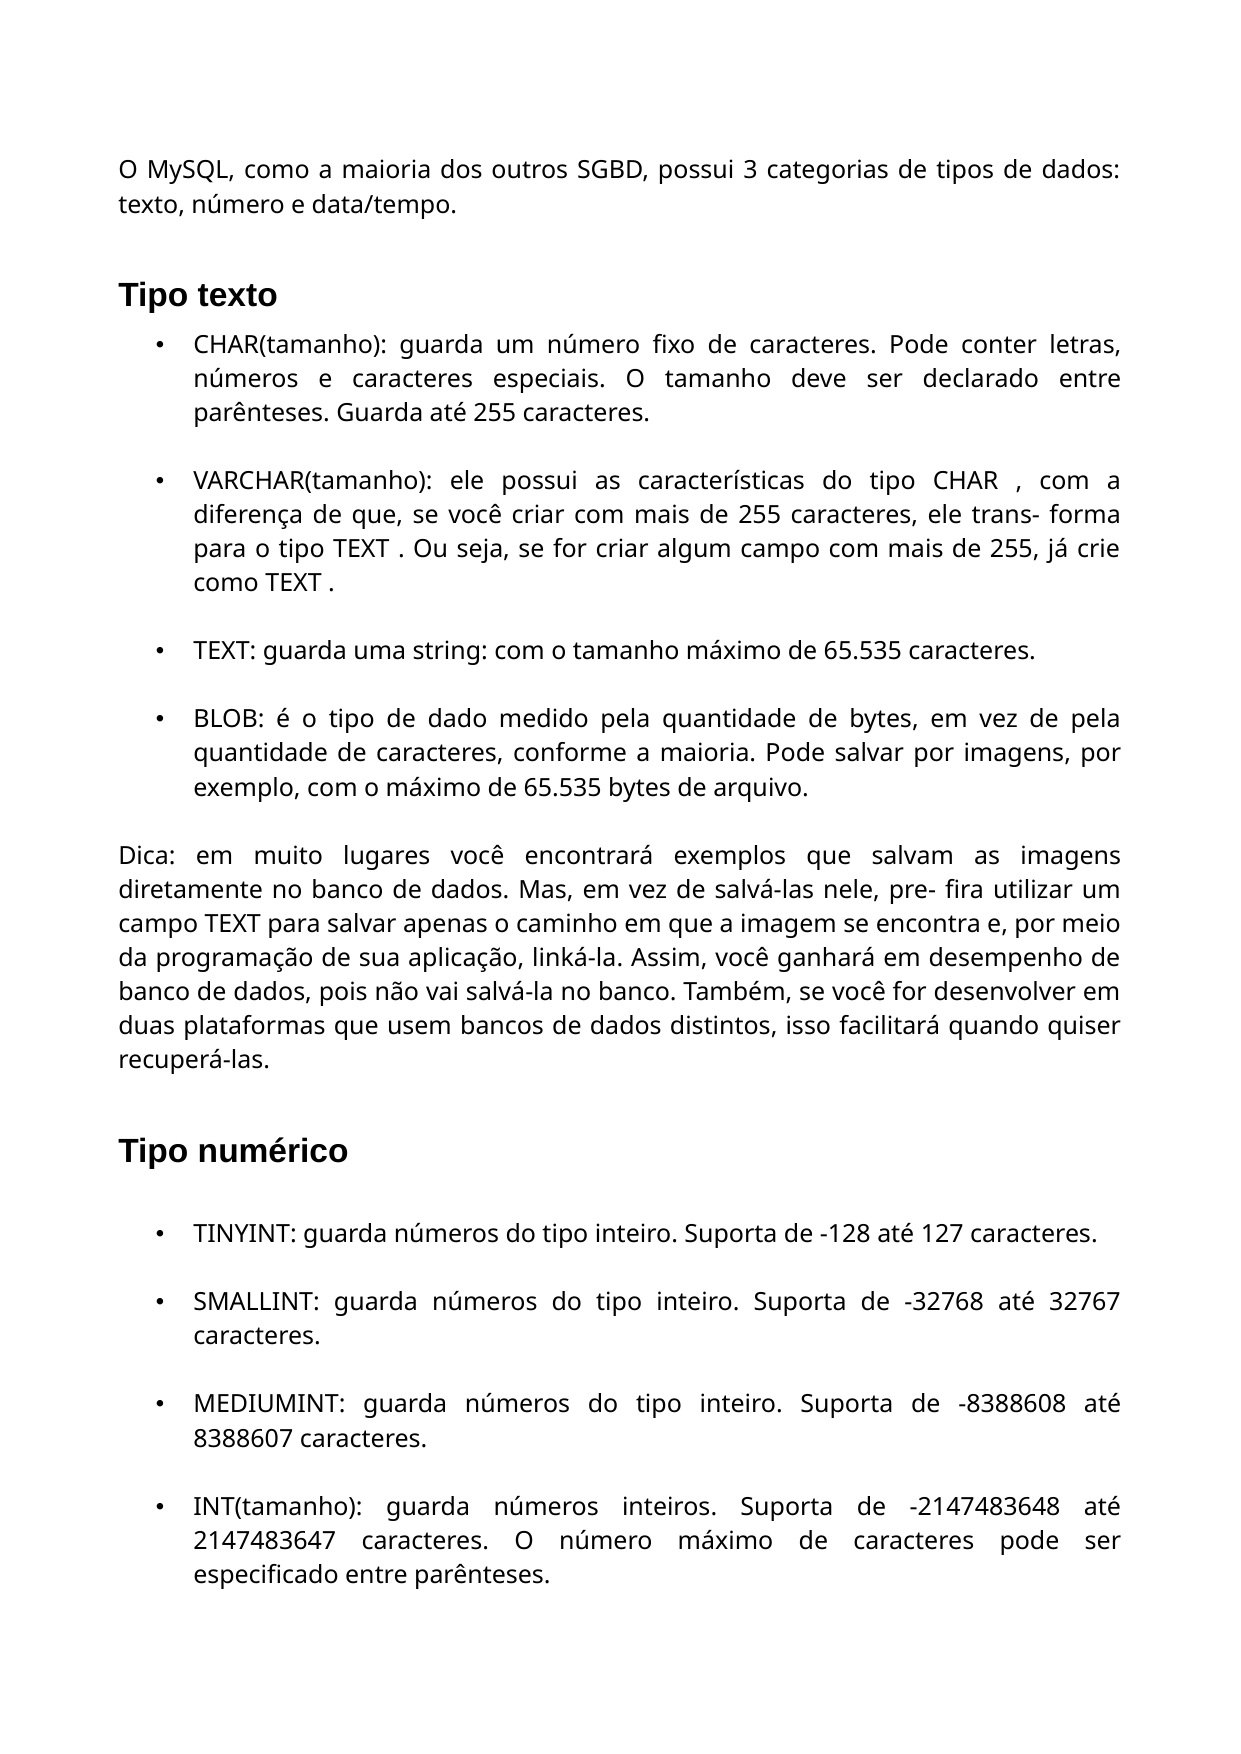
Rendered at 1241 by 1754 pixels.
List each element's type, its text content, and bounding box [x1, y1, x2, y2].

list CHAR(tamanho): guarda um número fixo de caracteres. Pode conter letras, números e caracteres especiais. O tamanho deve ser declarado entre parênteses. Guarda até 255 caracteres. [156, 326, 1122, 428]
list MEDIUMINT: guarda números do tipo inteiro. Suporta de -8388608 até 8388607 caracteres. [156, 1386, 1122, 1454]
list TINYINT: guarda números do tipo inteiro. Suporta de -128 até 127 caracteres. [156, 1216, 1122, 1250]
list BLOB: é o tipo de dado medido pela quantidade de bytes, em vez de pela quantidade de caracteres, conforme a maioria. Pode salvar por imagens, por exemplo, com o máximo de 65.535 bytes de arquivo. [156, 701, 1122, 803]
subtitle Tipo texto [118, 275, 1122, 314]
subtitle Tipo numérico [118, 1131, 1122, 1169]
list INT(tamanho): guarda números inteiros. Suporta de -2147483648 até 2147483647 caracteres. O número máximo de caracteres pode ser especificado entre parênteses. [156, 1488, 1122, 1591]
list VARCHAR(tamanho): ele possui as características do tipo CHAR , com a diferença de que, se você criar com mais de 255 caracteres, ele trans- forma para o tipo TEXT . Ou seja, se for criar algum campo com mais de 255, já crie como TEXT . [156, 463, 1122, 599]
list SMALLINT: guarda números do tipo inteiro. Suporta de -32768 até 32767 caracteres. [156, 1284, 1122, 1352]
text Dica: em muito lugares você encontrará exemplos que salvam as imagens diretamente no banco de dados. Mas, em vez de salvá-las nele, pre- fira utilizar um campo TEXT para salvar apenas o caminho em que a imagem se encontra e, por meio da programação de sua aplicação, linká-la. Assim, você ganhará em desempenho de banco de dados, pois não vai salvá-la no banco. Também, se você for desenvolver em duas plataformas que usem bancos de dados distintos, isso facilitará quando quiser recuperá-las. [118, 837, 1122, 1076]
text O MySQL, como a maioria dos outros SGBD, possui 3 categorias de tipos de dados: texto, número e data/tempo. [118, 152, 1122, 220]
list TEXT: guarda uma string: com o tamanho máximo de 65.535 caracteres. [156, 633, 1122, 667]
